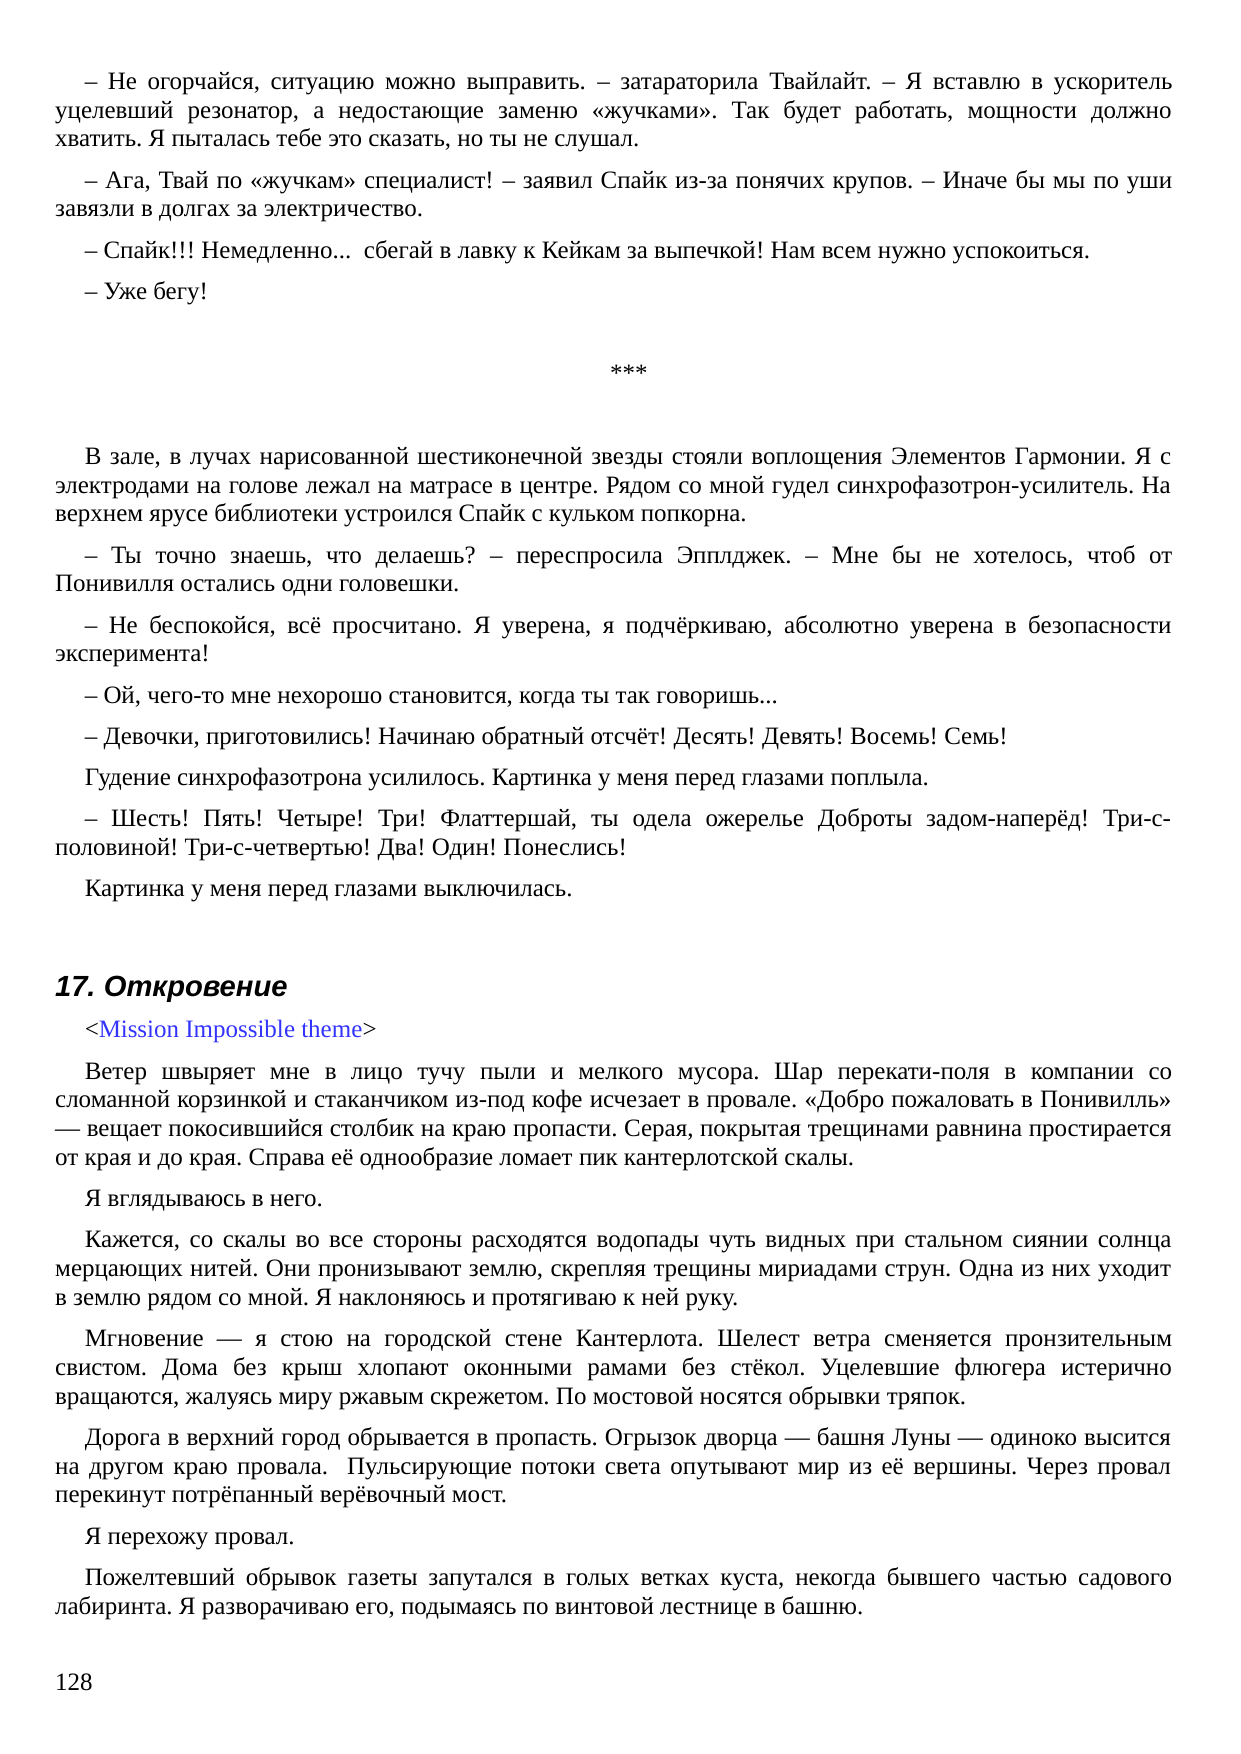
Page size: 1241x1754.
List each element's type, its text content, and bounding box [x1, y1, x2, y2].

text Я перехожу провал. [55, 1521, 1173, 1549]
text – Девочки, приготовились! Начинаю обратный отсчёт! Десять! Девять! Восемь! Семь! [55, 721, 1173, 750]
text – Не огорчайся, ситуацию можно выправить. – затараторила Твайлайт. – Я вставлю в ускоритель уцелевший резонатор, а недостающие заменю «жучками». Так будет работать, мощности должно хватить. Я пыталась тебе это сказать, но ты не слушал. [55, 66, 1173, 152]
text Мгновение — я стою на городской стене Кантерлота. Шелест ветра сменяется пронзительным свистом. Дома без крыш хлопают оконными рамами без стёкол. Уцелевшие флюгера истерично вращаются, жалуясь миру ржавым скрежетом. По мостовой носятся обрывки тряпок. [55, 1323, 1173, 1409]
text – Не беспокойся, всё просчитано. Я уверена, я подчёркиваю, абсолютно уверена в безопасности эксперимента! [55, 610, 1173, 667]
text – Ты точно знаешь, что делаешь? – переспросила Эпплджек. – Мне бы не хотелось, чтоб от Понивилля остались одни головешки. [55, 540, 1173, 597]
text – Ой, чего-то мне нехорошо становится, когда ты так говоришь... [55, 680, 1173, 708]
text Кажется, со скалы во все стороны расходятся водопады чуть видных при стальном сиянии солнца мерцающих нитей. Они пронизывают землю, скрепляя трещины мириадами струн. Одна из них уходит в землю рядом со мной. Я наклоняюсь и протягиваю к ней руку. [55, 1224, 1173, 1311]
text – Уже бегу! [55, 276, 1173, 305]
text *** [55, 358, 1173, 387]
text – Спайк!!! Немедленно... сбегай в лавку к Кейкам за выпечкой! Нам всем нужно успокоиться. [55, 235, 1173, 263]
text Ветер швыряет мне в лицо тучу пыли и мелкого мусора. Шар перекати-поля в компании со сломанной корзинкой и стаканчиком из-под кофе исчезает в провале. «Добро пожаловать в Понивилль» — вещает покосившийся столбик на краю пропасти. Серая, покрытая трещинами равнина простирается от края и до края. Справа её однообразие ломает пик кантерлотской скалы. [55, 1056, 1173, 1171]
text Дорога в верхний город обрывается в пропасть. Огрызок дворца — башня Луны — одиноко высится на другом краю провала. Пульсирующие потоки света опутывают мир из её вершины. Через провал перекинут потрёпанный верёвочный мост. [55, 1422, 1173, 1508]
text – Шесть! Пять! Четыре! Три! Флаттершай, ты одела ожерелье Доброты задом-наперёд! Три-с-половиной! Три-с-четвертью! Два! Один! Понеслись! [55, 803, 1173, 861]
text Я вглядываюсь в него. [55, 1183, 1173, 1212]
text Пожелтевший обрывок газеты запутался в голых ветках куста, некогда бывшего частью садового лабиринта. Я разворачиваю его, подымаясь по винтовой лестнице в башню. [55, 1562, 1173, 1619]
text Картинка у меня перед глазами выключилась. [55, 873, 1173, 902]
subtitle 17. Откровение [55, 968, 1173, 1002]
text <Mission Impossible theme> [55, 1014, 1173, 1043]
text В зале, в лучах нарисованной шестиконечной звезды стояли воплощения Элементов Гармонии. Я с электродами на голове лежал на матрасе в центре. Рядом со мной гудел синхрофазотрон-усилитель. На верхнем ярусе библиотеки устроился Спайк с кульком попкорна. [55, 441, 1173, 527]
text – Ага, Твай по «жучкам» специалист! – заявил Спайк из-за понячих крупов. – Иначе бы мы по уши завязли в долгах за электричество. [55, 165, 1173, 222]
text Гудение синхрофазотрона усилилось. Картинка у меня перед глазами поплыла. [55, 762, 1173, 791]
